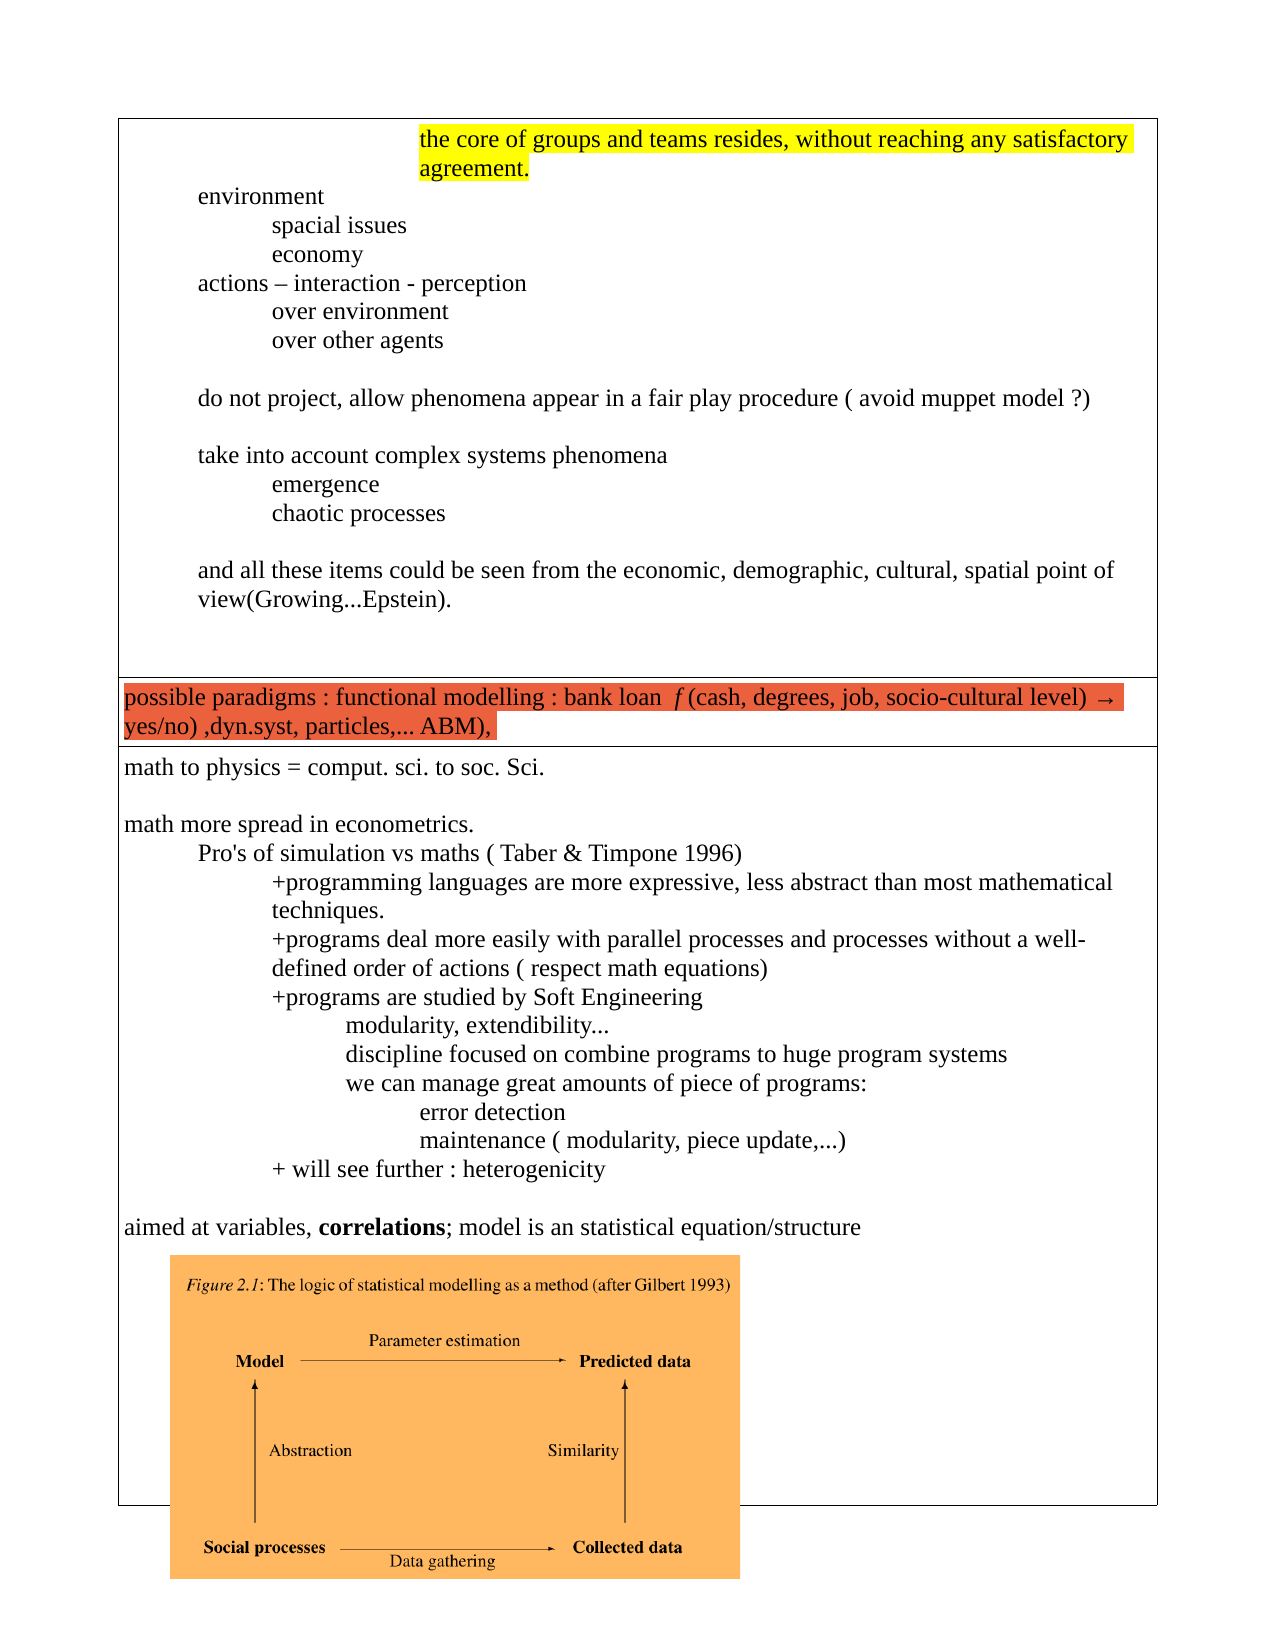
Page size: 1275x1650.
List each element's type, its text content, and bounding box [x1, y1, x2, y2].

picture [170, 1255, 741, 1579]
table_cell possible paradigms : functional modelling : bank loan f (cash, degrees, job, socio-cultural level) → yes/no) ,dyn.syst, particles,... ABM), [119, 678, 1157, 746]
table_cell math to physics = comput. sci. to soc. Sci. math more spread in econometrics. Pro's of simulation vs maths ( Taber & Timpone 1996) +programming languages are more expressive, less abstract than most mathematical techniques. +programs deal more easily with parallel processes and processes without a well- defined order of actions ( respect math equations) +programs are studied by Soft Engineering modularity, extendibility... discipline focused on combine programs to huge program systems we can manage great amounts of piece of programs: error detection maintenance ( modularity, piece update,...) + will see further : heterogenicity aimed at variables, correlations; model is an statistical equation/structure [119, 747, 1157, 1505]
table_cell the core of groups and teams resides, without reaching any satisfactory agreement. environment spacial issues economy actions – interaction - perception over environment over other agents do not project, allow phenomena appear in a fair play procedure ( avoid muppet model ?) take into account complex systems phenomena emergence chaotic processes and all these items could be seen from the economic, demographic, cultural, spatial point of view(Growing...Epstein). [119, 119, 1157, 677]
